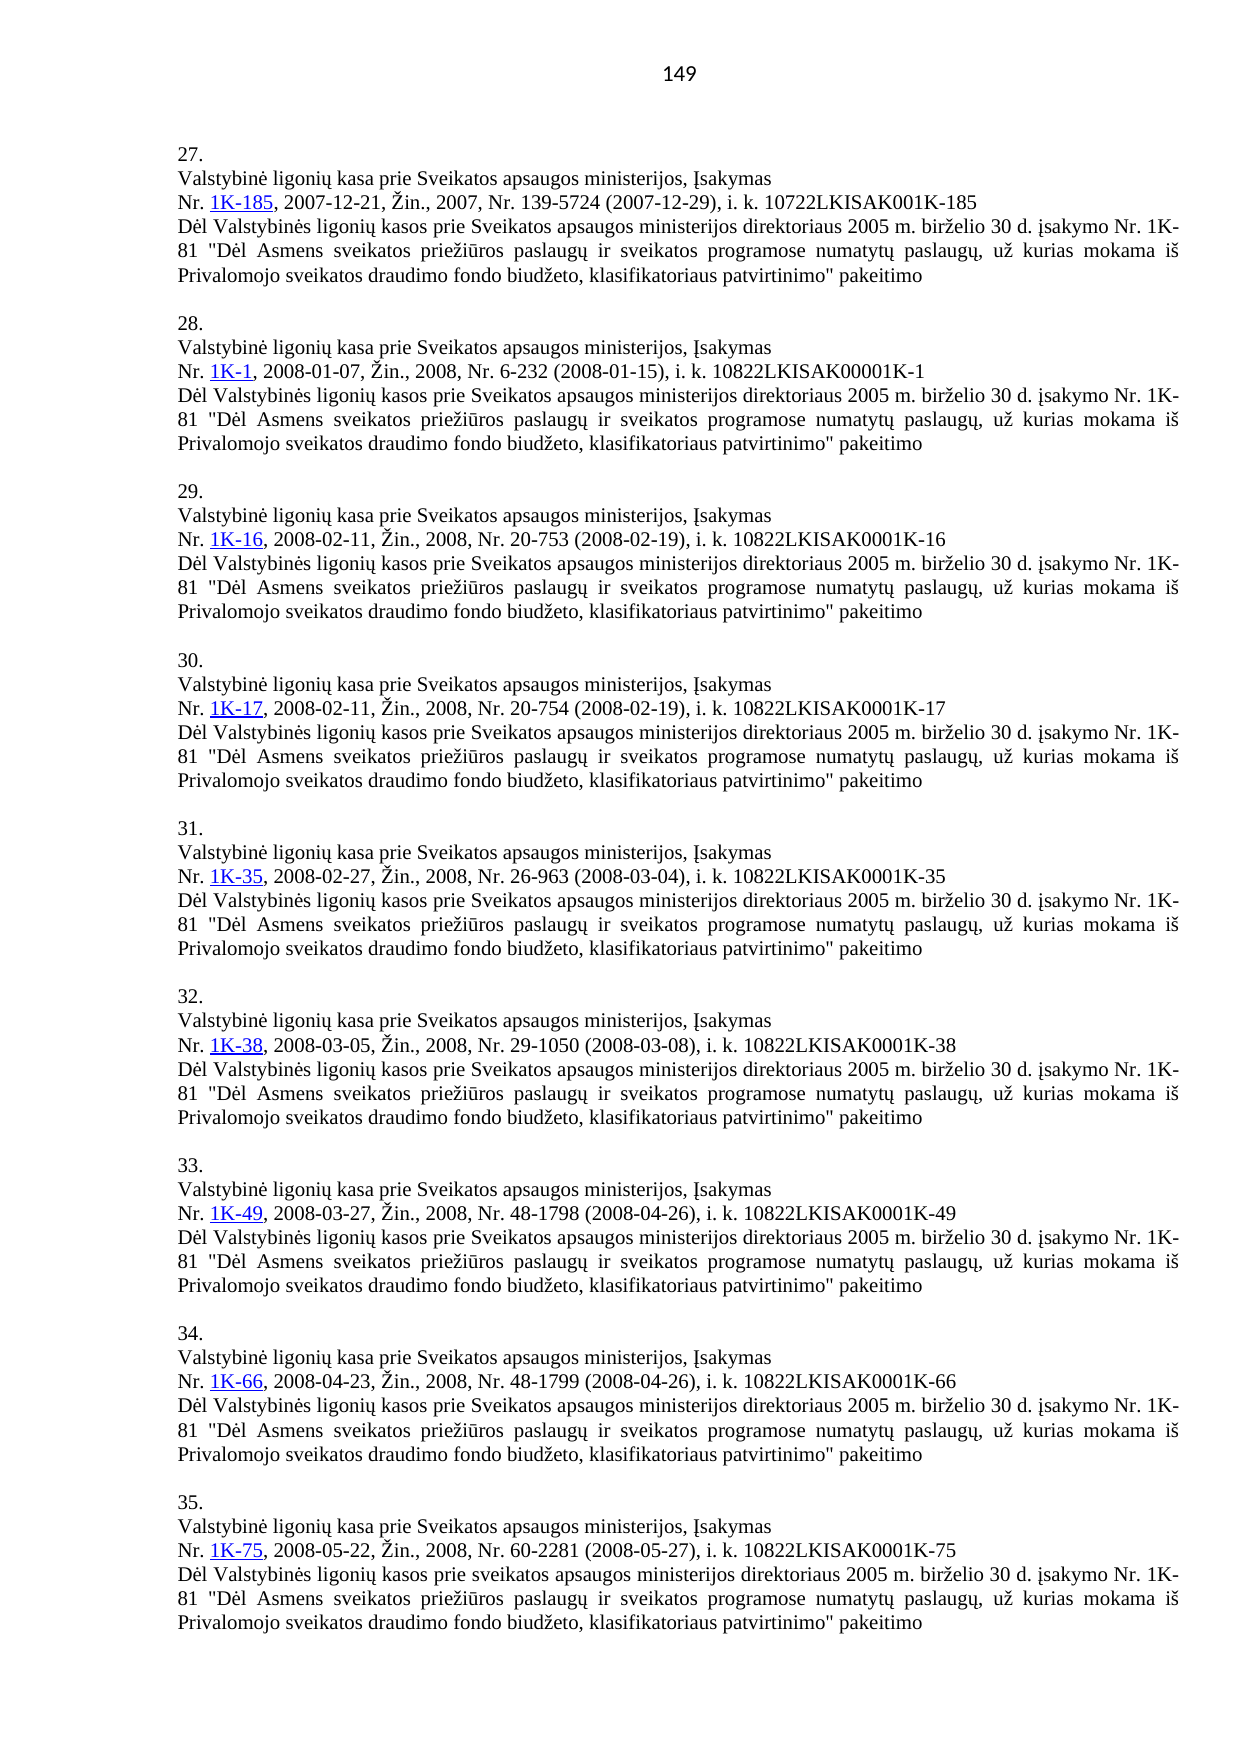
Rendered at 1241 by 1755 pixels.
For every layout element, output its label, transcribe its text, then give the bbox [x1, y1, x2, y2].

text Nr. 1K-38, 2008-03-05, Žin., 2008, Nr. 29-1050 (2008-03-08), i. k. 10822LKISAK0001K-38 [177, 1032, 1181, 1057]
text Nr. 1K-185, 2007-12-21, Žin., 2007, Nr. 139-5724 (2007-12-29), i. k. 10722LKISAK001K-185 [177, 190, 1181, 214]
text 29. [177, 479, 1181, 503]
text Valstybinė ligonių kasa prie Sveikatos apsaugos ministerijos, Įsakymas [177, 840, 1181, 864]
text 28. [177, 311, 1181, 335]
text Dėl Valstybinės ligonių kasos prie Sveikatos apsaugos ministerijos direktoriaus 2005 m. birželio 30 d. įsakymo Nr. 1K-81 "Dėl Asmens sveikatos priežiūros paslaugų ir sveikatos programose numatytų paslaugų, už kurias mokama iš Privalomojo sveikatos draudimo fondo biudžeto, klasifikatoriaus patvirtinimo" pakeitimo [177, 1225, 1181, 1297]
text Nr. 1K-1, 2008-01-07, Žin., 2008, Nr. 6-232 (2008-01-15), i. k. 10822LKISAK00001K-1 [177, 359, 1181, 383]
text Nr. 1K-16, 2008-02-11, Žin., 2008, Nr. 20-753 (2008-02-19), i. k. 10822LKISAK0001K-16 [177, 527, 1181, 551]
text 34. [177, 1321, 1181, 1345]
text 30. [177, 647, 1181, 672]
text 35. [177, 1490, 1181, 1514]
text Dėl Valstybinės ligonių kasos prie Sveikatos apsaugos ministerijos direktoriaus 2005 m. birželio 30 d. įsakymo Nr. 1K-81 "Dėl Asmens sveikatos priežiūros paslaugų ir sveikatos programose numatytų paslaugų, už kurias mokama iš Privalomojo sveikatos draudimo fondo biudžeto, klasifikatoriaus patvirtinimo" pakeitimo [177, 214, 1181, 287]
text Valstybinė ligonių kasa prie Sveikatos apsaugos ministerijos, Įsakymas [177, 1514, 1181, 1538]
text Valstybinė ligonių kasa prie Sveikatos apsaugos ministerijos, Įsakymas [177, 503, 1181, 527]
text Nr. 1K-17, 2008-02-11, Žin., 2008, Nr. 20-754 (2008-02-19), i. k. 10822LKISAK0001K-17 [177, 696, 1181, 720]
text Dėl Valstybinės ligonių kasos prie Sveikatos apsaugos ministerijos direktoriaus 2005 m. birželio 30 d. įsakymo Nr. 1K-81 "Dėl Asmens sveikatos priežiūros paslaugų ir sveikatos programose numatytų paslaugų, už kurias mokama iš Privalomojo sveikatos draudimo fondo biudžeto, klasifikatoriaus patvirtinimo" pakeitimo [177, 888, 1181, 960]
text Dėl Valstybinės ligonių kasos prie Sveikatos apsaugos ministerijos direktoriaus 2005 m. birželio 30 d. įsakymo Nr. 1K-81 "Dėl Asmens sveikatos priežiūros paslaugų ir sveikatos programose numatytų paslaugų, už kurias mokama iš Privalomojo sveikatos draudimo fondo biudžeto, klasifikatoriaus patvirtinimo" pakeitimo [177, 720, 1181, 792]
text Valstybinė ligonių kasa prie Sveikatos apsaugos ministerijos, Įsakymas [177, 335, 1181, 359]
text Valstybinė ligonių kasa prie Sveikatos apsaugos ministerijos, Įsakymas [177, 1345, 1181, 1369]
text Valstybinė ligonių kasa prie Sveikatos apsaugos ministerijos, Įsakymas [177, 672, 1181, 696]
text Nr. 1K-66, 2008-04-23, Žin., 2008, Nr. 48-1799 (2008-04-26), i. k. 10822LKISAK0001K-66 [177, 1369, 1181, 1393]
text 32. [177, 984, 1181, 1008]
text 31. [177, 816, 1181, 840]
text Dėl Valstybinės ligonių kasos prie Sveikatos apsaugos ministerijos direktoriaus 2005 m. birželio 30 d. įsakymo Nr. 1K-81 "Dėl Asmens sveikatos priežiūros paslaugų ir sveikatos programose numatytų paslaugų, už kurias mokama iš Privalomojo sveikatos draudimo fondo biudžeto, klasifikatoriaus patvirtinimo" pakeitimo [177, 1057, 1181, 1129]
text Nr. 1K-49, 2008-03-27, Žin., 2008, Nr. 48-1798 (2008-04-26), i. k. 10822LKISAK0001K-49 [177, 1201, 1181, 1225]
text Dėl Valstybinės ligonių kasos prie Sveikatos apsaugos ministerijos direktoriaus 2005 m. birželio 30 d. įsakymo Nr. 1K-81 "Dėl Asmens sveikatos priežiūros paslaugų ir sveikatos programose numatytų paslaugų, už kurias mokama iš Privalomojo sveikatos draudimo fondo biudžeto, klasifikatoriaus patvirtinimo" pakeitimo [177, 383, 1181, 455]
text 33. [177, 1153, 1181, 1177]
text Dėl Valstybinės ligonių kasos prie Sveikatos apsaugos ministerijos direktoriaus 2005 m. birželio 30 d. įsakymo Nr. 1K-81 "Dėl Asmens sveikatos priežiūros paslaugų ir sveikatos programose numatytų paslaugų, už kurias mokama iš Privalomojo sveikatos draudimo fondo biudžeto, klasifikatoriaus patvirtinimo" pakeitimo [177, 551, 1181, 623]
text Valstybinė ligonių kasa prie Sveikatos apsaugos ministerijos, Įsakymas [177, 166, 1181, 190]
text Valstybinė ligonių kasa prie Sveikatos apsaugos ministerijos, Įsakymas [177, 1177, 1181, 1201]
text 27. [177, 142, 1181, 166]
text Dėl Valstybinės ligonių kasos prie Sveikatos apsaugos ministerijos direktoriaus 2005 m. birželio 30 d. įsakymo Nr. 1K-81 "Dėl Asmens sveikatos priežiūros paslaugų ir sveikatos programose numatytų paslaugų, už kurias mokama iš Privalomojo sveikatos draudimo fondo biudžeto, klasifikatoriaus patvirtinimo" pakeitimo [177, 1393, 1181, 1466]
text Nr. 1K-75, 2008-05-22, Žin., 2008, Nr. 60-2281 (2008-05-27), i. k. 10822LKISAK0001K-75 [177, 1538, 1181, 1562]
text Dėl Valstybinės ligonių kasos prie sveikatos apsaugos ministerijos direktoriaus 2005 m. birželio 30 d. įsakymo Nr. 1K-81 "Dėl Asmens sveikatos priežiūros paslaugų ir sveikatos programose numatytų paslaugų, už kurias mokama iš Privalomojo sveikatos draudimo fondo biudžeto, klasifikatoriaus patvirtinimo" pakeitimo [177, 1562, 1181, 1634]
text Valstybinė ligonių kasa prie Sveikatos apsaugos ministerijos, Įsakymas [177, 1008, 1181, 1032]
text Nr. 1K-35, 2008-02-27, Žin., 2008, Nr. 26-963 (2008-03-04), i. k. 10822LKISAK0001K-35 [177, 864, 1181, 888]
